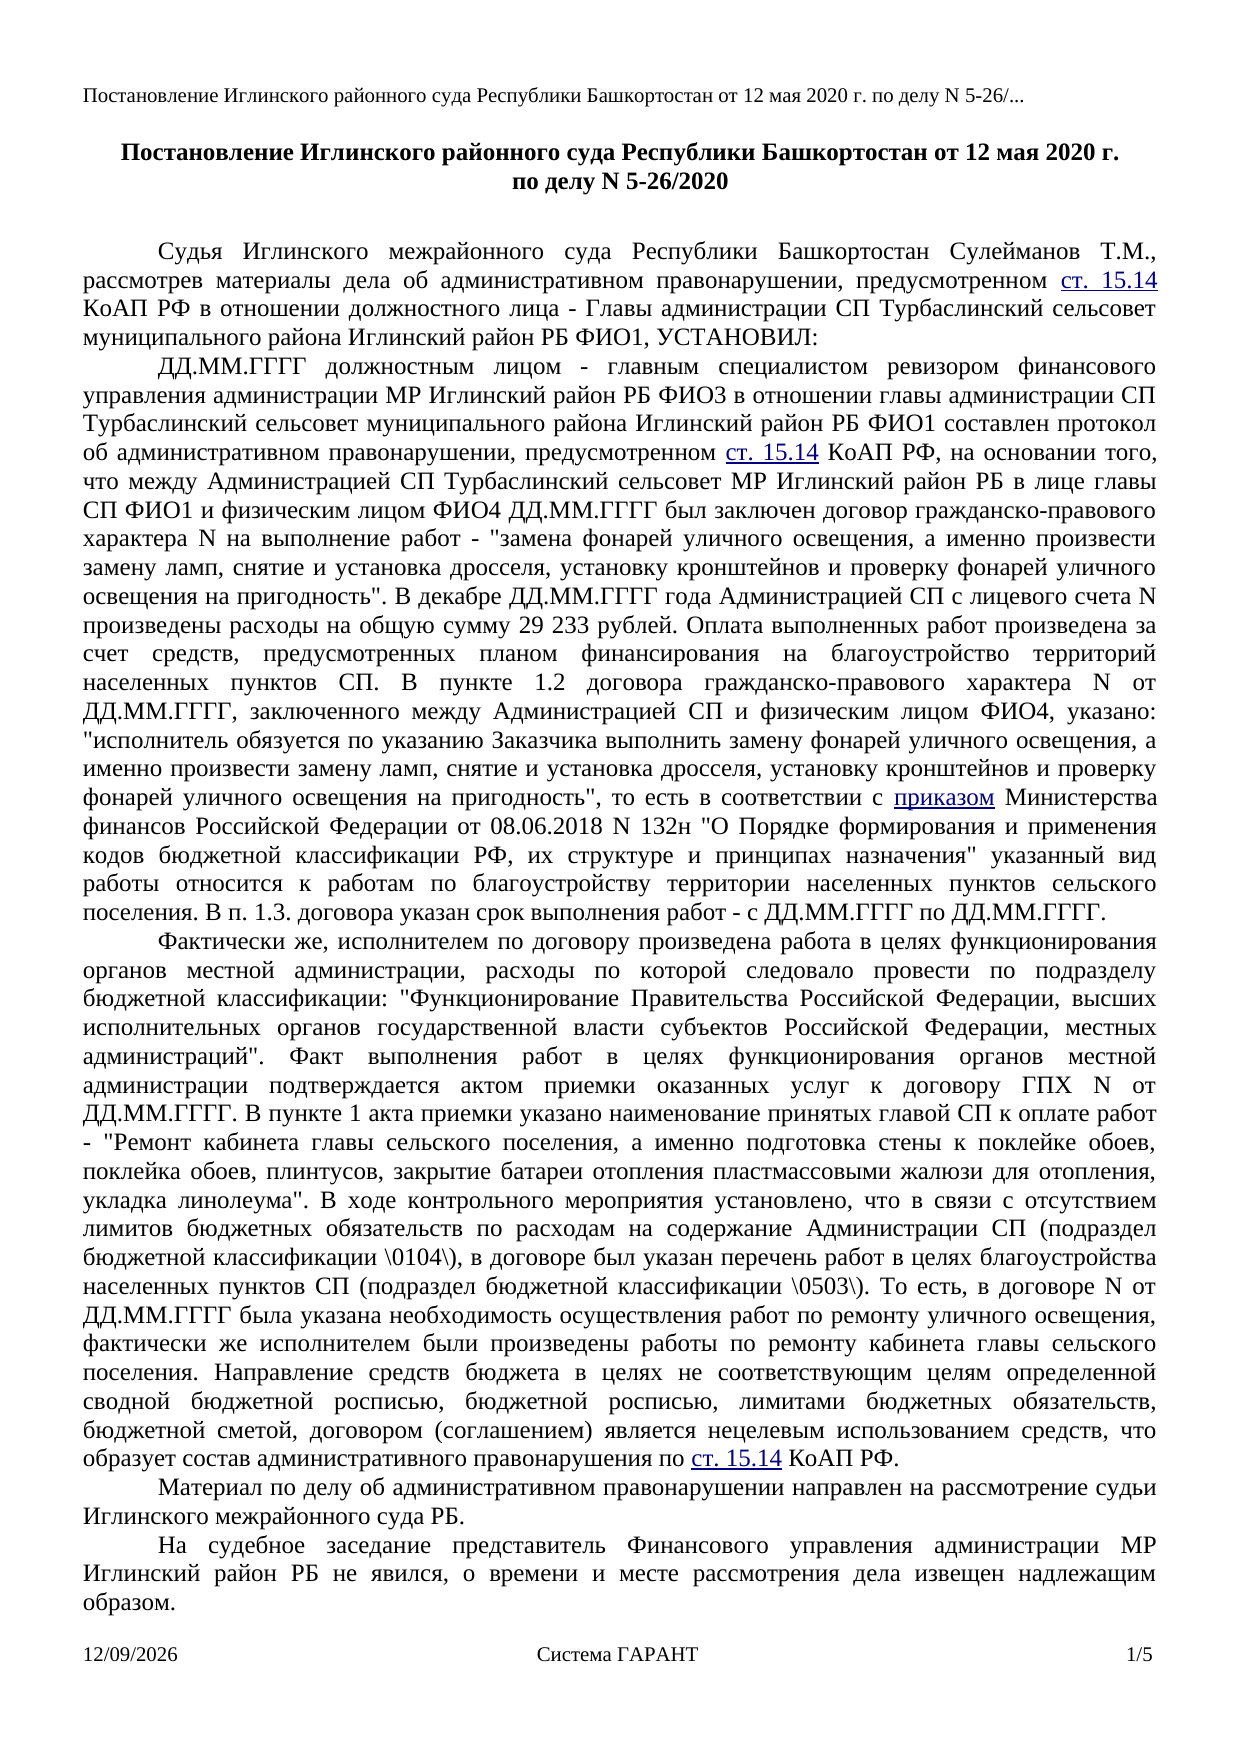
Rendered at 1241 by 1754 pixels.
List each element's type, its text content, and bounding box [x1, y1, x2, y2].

text Судья Иглинского межрайонного суда Республики Башкортостан Сулейманов Т.М., рассмотрев материалы дела об административном правонарушении, предусмотренном ст. 15.14 КоАП РФ в отношении должностного лица - Главы администрации СП Турбаслинский сельсовет муниципального района Иглинский район РБ ФИО1, УСТАНОВИЛ: [83, 236, 1157, 351]
text Фактически же, исполнителем по договору произведена работа в целях функционирования органов местной администрации, расходы по которой следовало провести по подразделу бюджетной классификации: "Функционирование Правительства Российской Федерации, высших исполнительных органов государственной власти субъектов Российской Федерации, местных администраций". Факт выполнения работ в целях функционирования органов местной администрации подтверждается актом приемки оказанных услуг к договору ГПХ N от ДД.ММ.ГГГГ. В пункте 1 акта приемки указано наименование принятых главой СП к оплате работ - "Ремонт кабинета главы сельского поселения, а именно подготовка стены к поклейке обоев, поклейка обоев, плинтусов, закрытие батареи отопления пластмассовыми жалюзи для отопления, укладка линолеума". В ходе контрольного мероприятия установлено, что в связи с отсутствием лимитов бюджетных обязательств по расходам на содержание Администрации СП (подраздел бюджетной классификации \0104\), в договоре был указан перечень работ в целях благоустройства населенных пунктов СП (подраздел бюджетной классификации \0503\). То есть, в договоре N от ДД.ММ.ГГГГ была указана необходимость осуществления работ по ремонту уличного освещения, фактически же исполнителем были произведены работы по ремонту кабинета главы сельского поселения. Направление средств бюджета в целях не соответствующим целям определенной сводной бюджетной росписью, бюджетной росписью, лимитами бюджетных обязательств, бюджетной сметой, договором (соглашением) является нецелевым использованием средств, что образует состав административного правонарушения по ст. 15.14 КоАП РФ. [83, 926, 1157, 1472]
subtitle Постановление Иглинского районного суда Республики Башкортостан от 12 мая 2020 г. по делу N 5-26/2020 [83, 137, 1157, 195]
text Материал по делу об административном правонарушении направлен на рассмотрение судьи Иглинского межрайонного суда РБ. [83, 1472, 1157, 1530]
text ДД.ММ.ГГГГ должностным лицом - главным специалистом ревизором финансового управления администрации МР Иглинский район РБ ФИО3 в отношении главы администрации СП Турбаслинский сельсовет муниципального района Иглинский район РБ ФИО1 составлен протокол об административном правонарушении, предусмотренном ст. 15.14 КоАП РФ, на основании того, что между Администрацией СП Турбаслинский сельсовет MP Иглинский район РБ в лице главы СП ФИО1 и физическим лицом ФИО4 ДД.ММ.ГГГГ был заключен договор гражданско-правового характера N на выполнение работ - "замена фонарей уличного освещения, а именно произвести замену ламп, снятие и установка дросселя, установку кронштейнов и проверку фонарей уличного освещения на пригодность". В декабре ДД.ММ.ГГГГ года Администрацией СП с лицевого счета N произведены расходы на общую сумму 29 233 рублей. Оплата выполненных работ произведена за счет средств, предусмотренных планом финансирования на благоустройство территорий населенных пунктов СП. В пункте 1.2 договора гражданско-правового характера N от ДД.ММ.ГГГГ, заключенного между Администрацией СП и физическим лицом ФИО4, указано: "исполнитель обязуется по указанию Заказчика выполнить замену фонарей уличного освещения, а именно произвести замену ламп, снятие и установка дросселя, установку кронштейнов и проверку фонарей уличного освещения на пригодность", то есть в соответствии с приказом Министерства финансов Российской Федерации от 08.06.2018 N 132н "О Порядке формирования и применения кодов бюджетной классификации РФ, их структуре и принципах назначения" указанный вид работы относится к работам по благоустройству территории населенных пунктов сельского поселения. В п. 1.3. договора указан срок выполнения работ - с ДД.ММ.ГГГГ по ДД.ММ.ГГГГ. [83, 351, 1157, 926]
text На судебное заседание представитель Финансового управления администрации МР Иглинский район РБ не явился, о времени и месте рассмотрения дела извещен надлежащим образом. [83, 1530, 1157, 1616]
